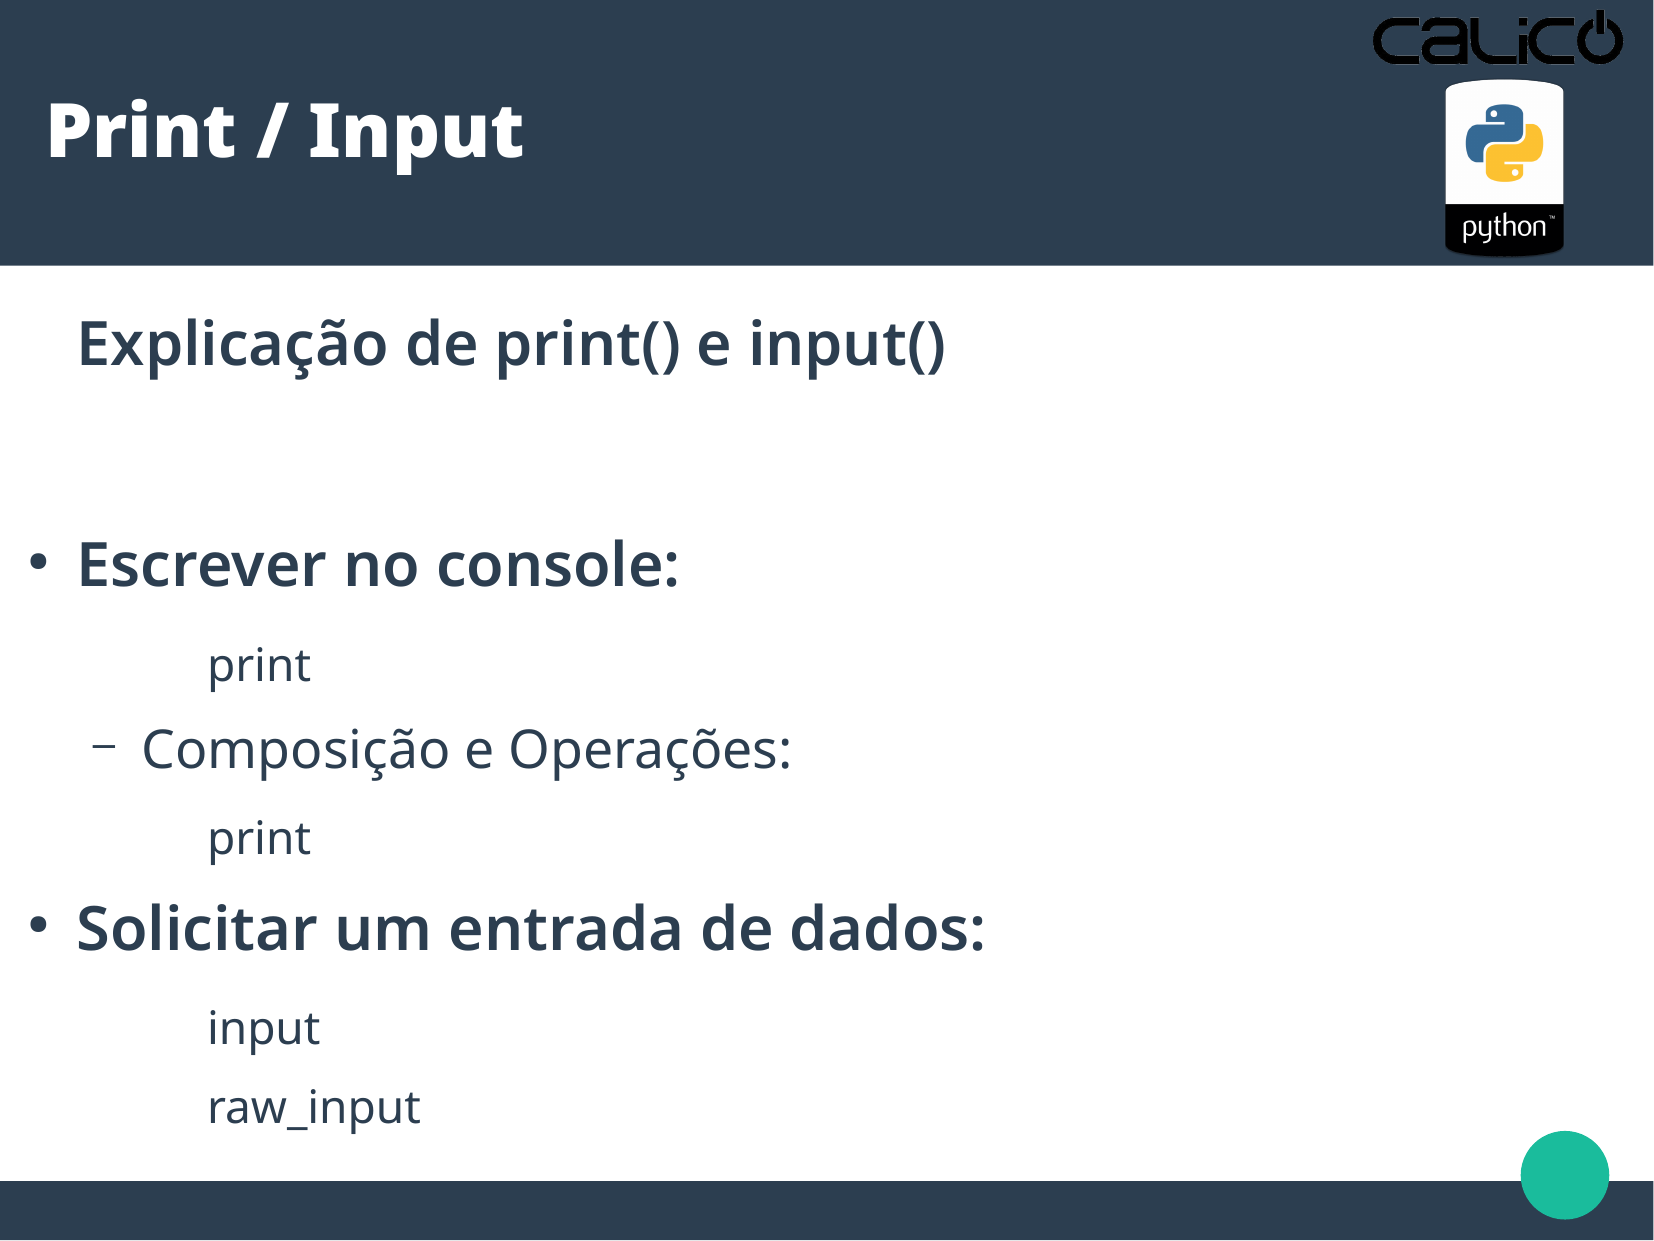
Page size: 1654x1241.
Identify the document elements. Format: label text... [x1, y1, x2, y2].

picture [1364, 0, 1635, 259]
title Print / Input [45, 49, 1381, 207]
list Explicação de print() e input() Escrever no console: print Composição e Operações: print Solicitar um entrada de dados: input raw_input [11, 300, 1654, 1141]
